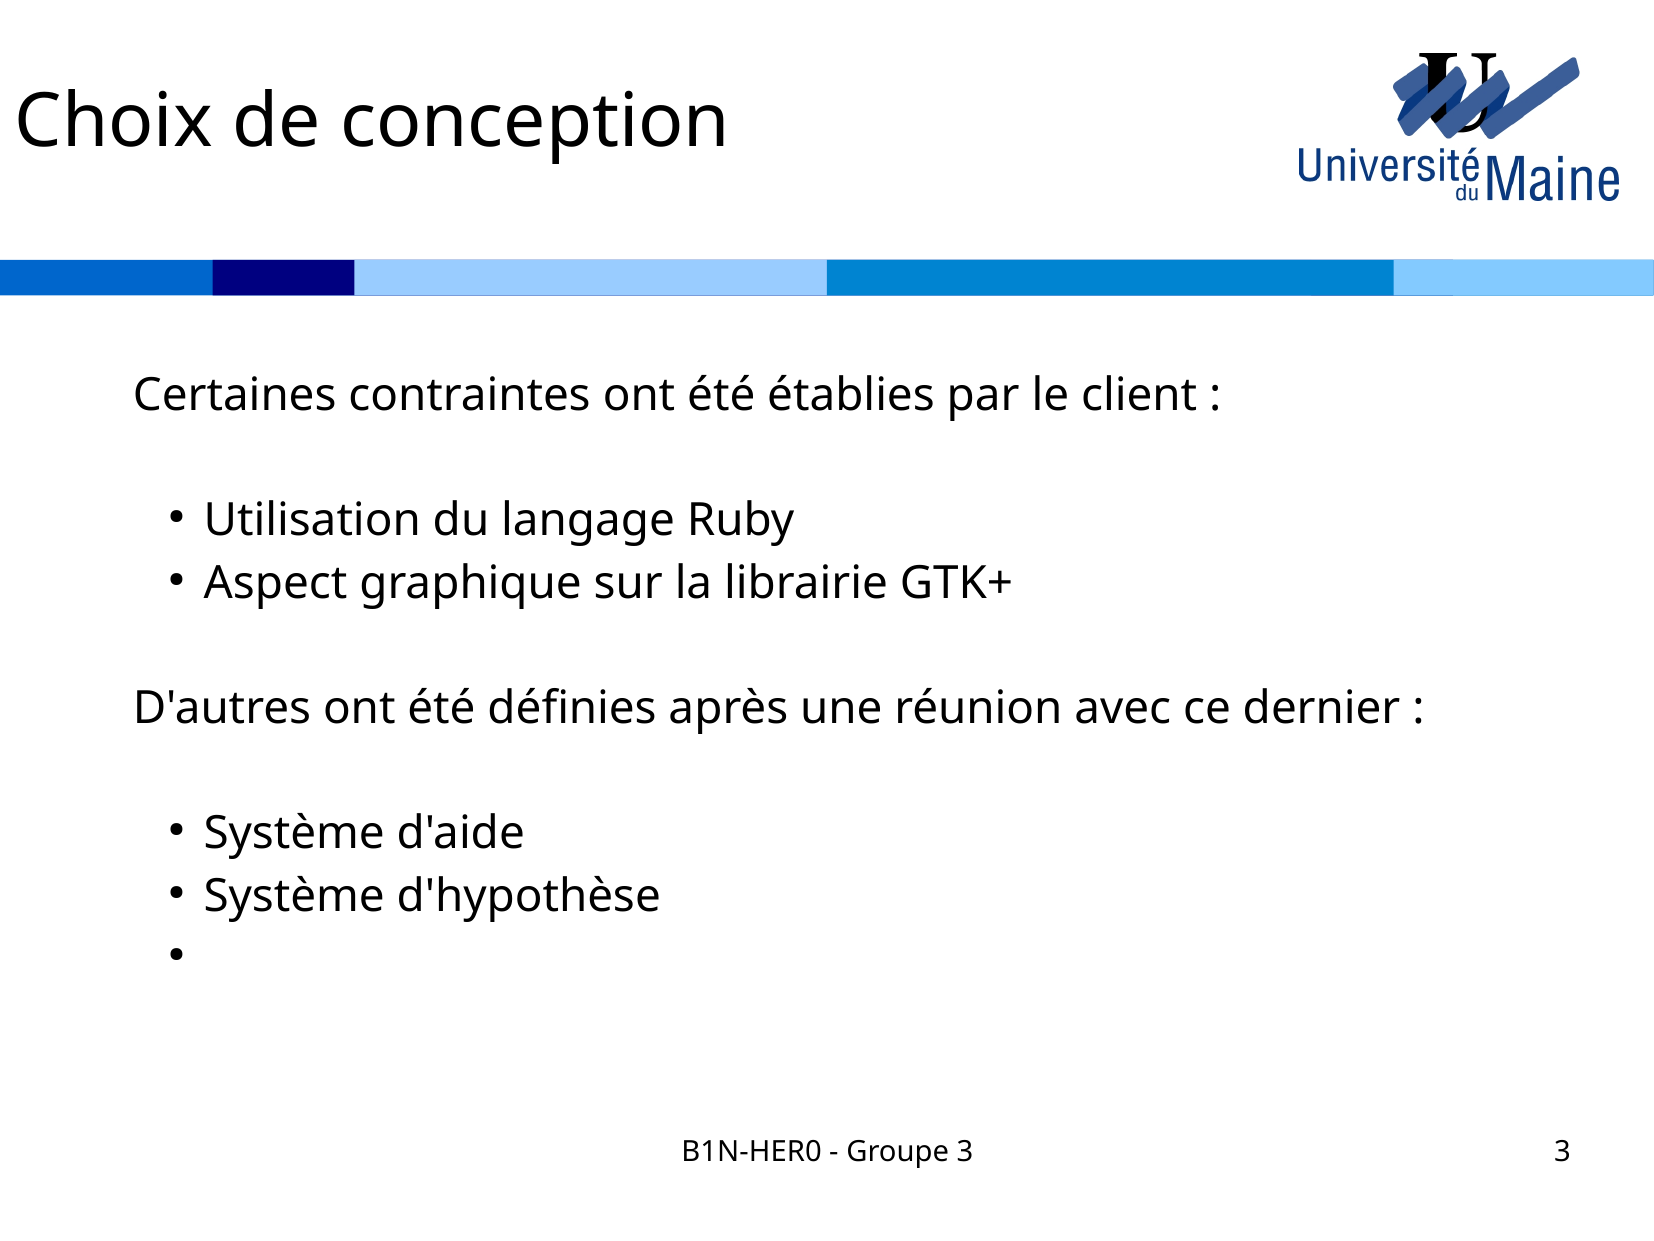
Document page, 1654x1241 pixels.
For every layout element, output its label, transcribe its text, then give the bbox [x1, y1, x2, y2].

text_box Certaines contraintes ont été établies par le client : Utilisation du langage Ruby Aspect graphique sur la librairie GTK+ D'autres ont été définies après une réunion avec ce dernier : Système d'aide Système d'hypothèse [118, 354, 1536, 1030]
text_box [0, 259, 1654, 296]
text_box Choix de conception [0, 59, 1282, 260]
picture [1299, 53, 1619, 201]
